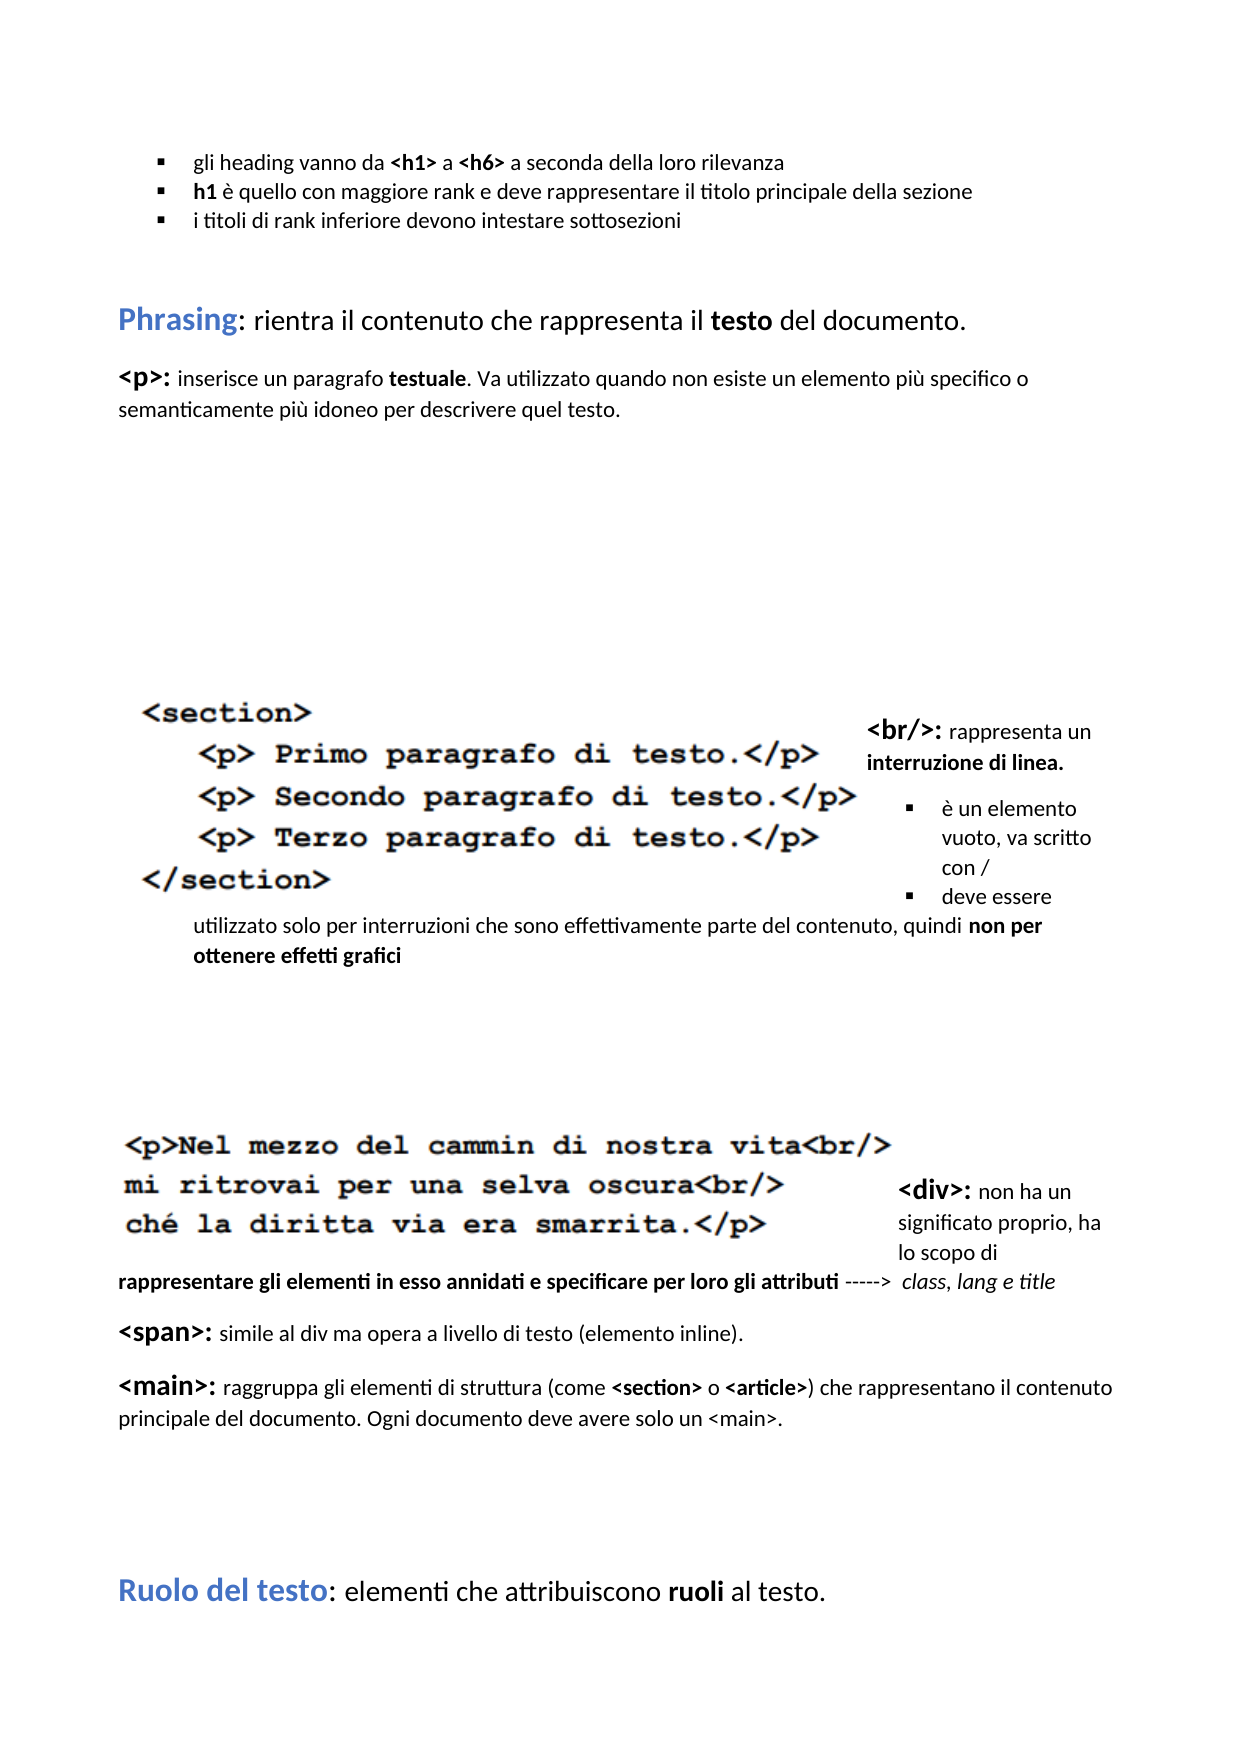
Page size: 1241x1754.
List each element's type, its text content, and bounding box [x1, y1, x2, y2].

text Ruolo del testo: elementi che attribuiscono ruoli al testo. [118, 1569, 1122, 1609]
text <main>: raggruppa gli elementi di struttura (come <section> o <article>) che rappresentano il contenuto principale del documento. Ogni documento deve avere solo un <main>. [118, 1367, 1122, 1432]
text <span>: simile al div ma opera a livello di testo (elemento inline). [118, 1313, 1122, 1349]
text <div>: non ha un significato proprio, ha lo scopo di rappresentare gli elementi in esso annidati e specificare per loro gli attributi -----> class, lang e title [118, 1171, 1122, 1295]
text <p>: inserisce un paragrafo testuale. Va utilizzato quando non esiste un elemento più specifico o semanticamente più idoneo per descrivere quel testo. [118, 358, 1122, 423]
text Phrasing: rientra il contenuto che rappresenta il testo del documento. [118, 298, 1122, 339]
list deve essere utilizzato solo per interruzioni che sono effettivamente parte del contenuto, quindi non per ottenere effetti grafici [156, 882, 1122, 969]
list i titoli di rank inferiore devono intestare sottosezioni [156, 206, 1122, 234]
text <br/>: rappresenta un interruzione di linea. [867, 711, 1122, 776]
list h1 è quello con maggiore rank e deve rappresentare il titolo principale della sezione [156, 177, 1122, 205]
list gli heading vanno da <h1> a <h6> a seconda della loro rilevanza [156, 148, 1122, 176]
list è un elemento vuoto, va scritto con / [867, 794, 1122, 881]
